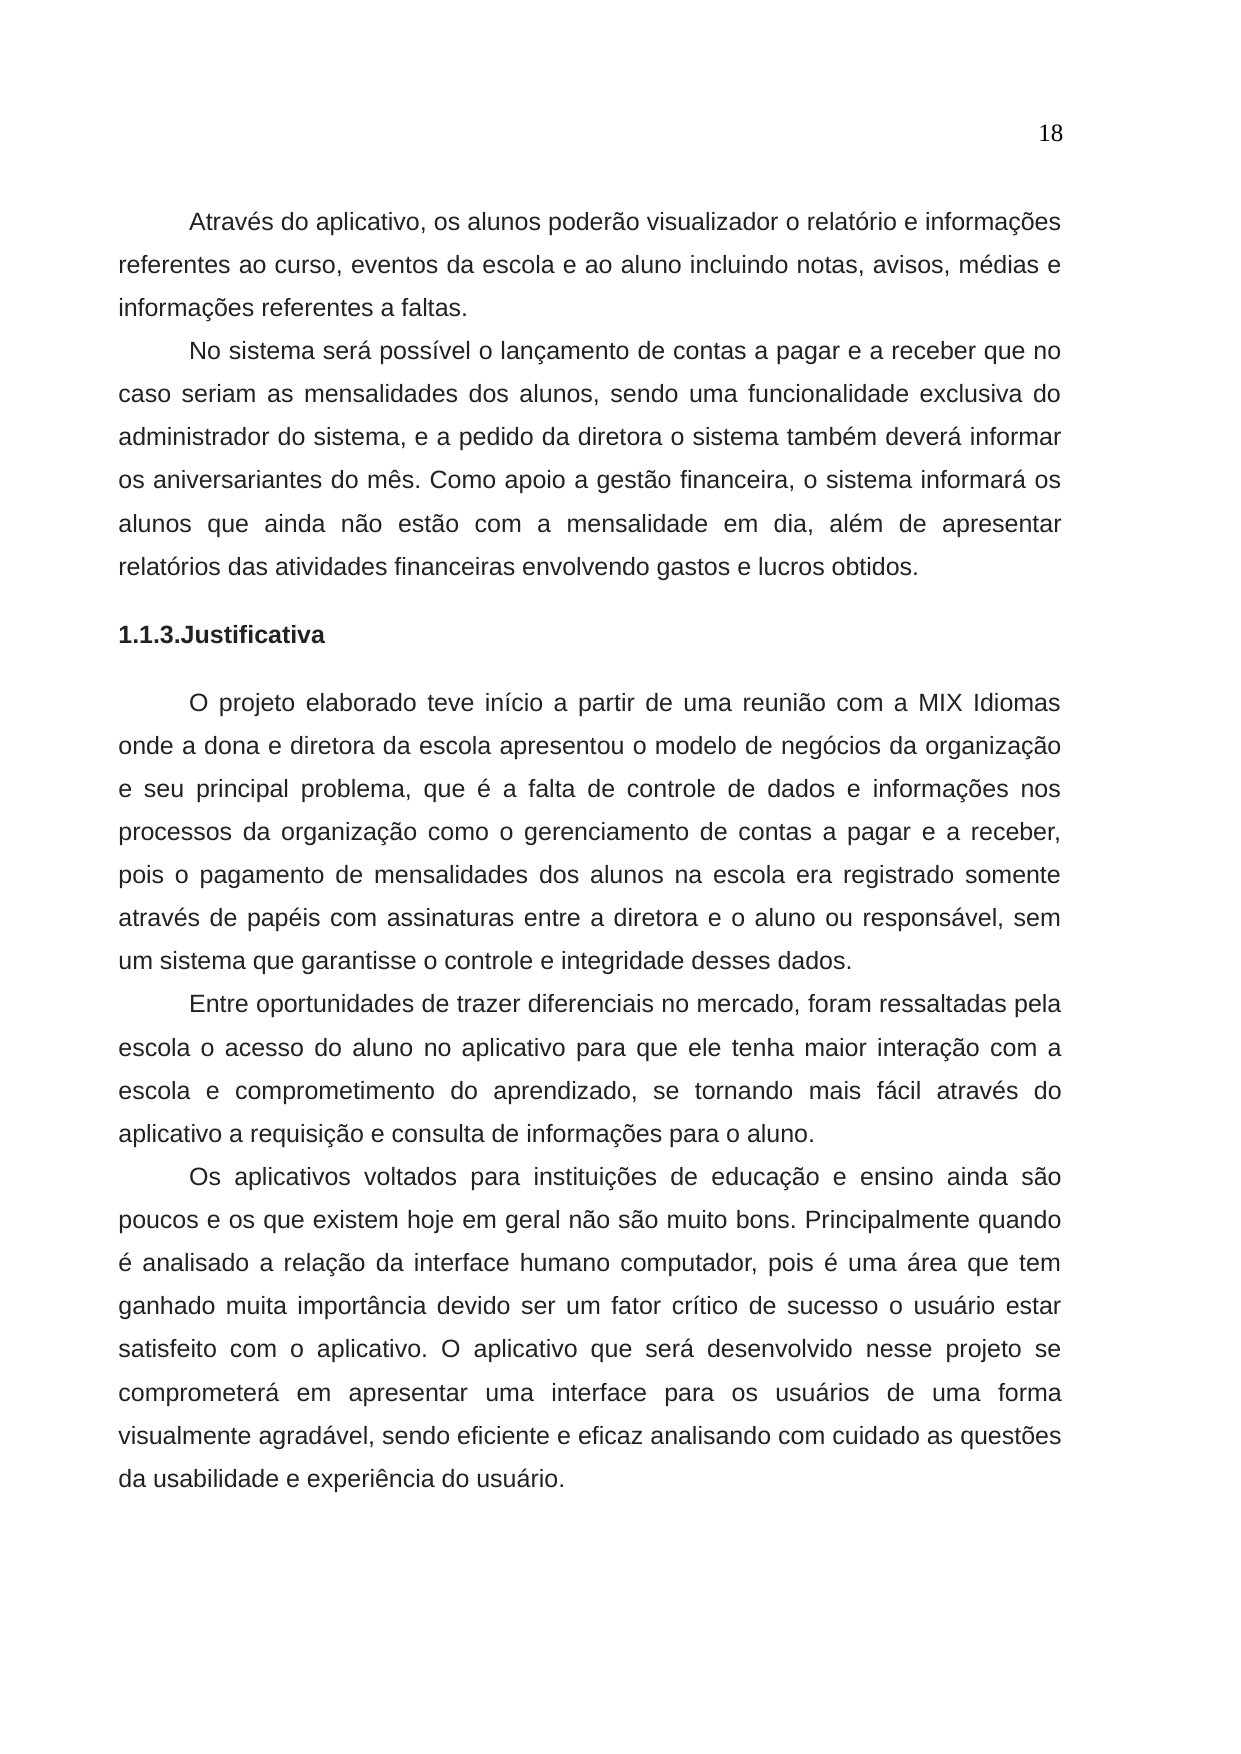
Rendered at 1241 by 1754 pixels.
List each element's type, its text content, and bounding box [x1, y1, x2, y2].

text Entre oportunidades de trazer diferenciais no mercado, foram ressaltadas pela escola o acesso do aluno no aplicativo para que ele tenha maior interação com a escola e comprometimento do aprendizado, se tornando mais fácil através do aplicativo a requisição e consulta de informações para o aluno. [118, 989, 1063, 1147]
text No sistema será possível o lançamento de contas a pagar e a receber que no caso seriam as mensalidades dos alunos, sendo uma funcionalidade exclusiva do administrador do sistema, e a pedido da diretora o sistema também deverá informar os aniversariantes do mês. Como apoio a gestão financeira, o sistema informará os alunos que ainda não estão com a mensalidade em dia, além de apresentar relatórios das atividades financeiras envolvendo gastos e lucros obtidos. [118, 336, 1063, 580]
subtitle 1.1.3.Justificativa [118, 619, 1063, 648]
text O projeto elaborado teve início a partir de uma reunião com a MIX Idiomas onde a dona e diretora da escola apresentou o modelo de negócios da organização e seu principal problema, que é a falta de controle de dados e informações nos processos da organização como o gerenciamento de contas a pagar e a receber, pois o pagamento de mensalidades dos alunos na escola era registrado somente através de papéis com assinaturas entre a diretora e o aluno ou responsável, sem um sistema que garantisse o controle e integridade desses dados. [118, 687, 1063, 975]
text Através do aplicativo, os alunos poderão visualizador o relatório e informações referentes ao curso, eventos da escola e ao aluno incluindo notas, avisos, médias e informações referentes a faltas. [118, 207, 1063, 322]
text Os aplicativos voltados para instituições de educação e ensino ainda são poucos e os que existem hoje em geral não são muito bons. Principalmente quando é analisado a relação da interface humano computador, pois é uma área que tem ganhado muita importância devido ser um fator crítico de sucesso o usuário estar satisfeito com o aplicativo. O aplicativo que será desenvolvido nesse projeto se comprometerá em apresentar uma interface para os usuários de uma forma visualmente agradável, sendo eficiente e eficaz analisando com cuidado as questões da usabilidade e experiência do usuário. [118, 1162, 1063, 1492]
